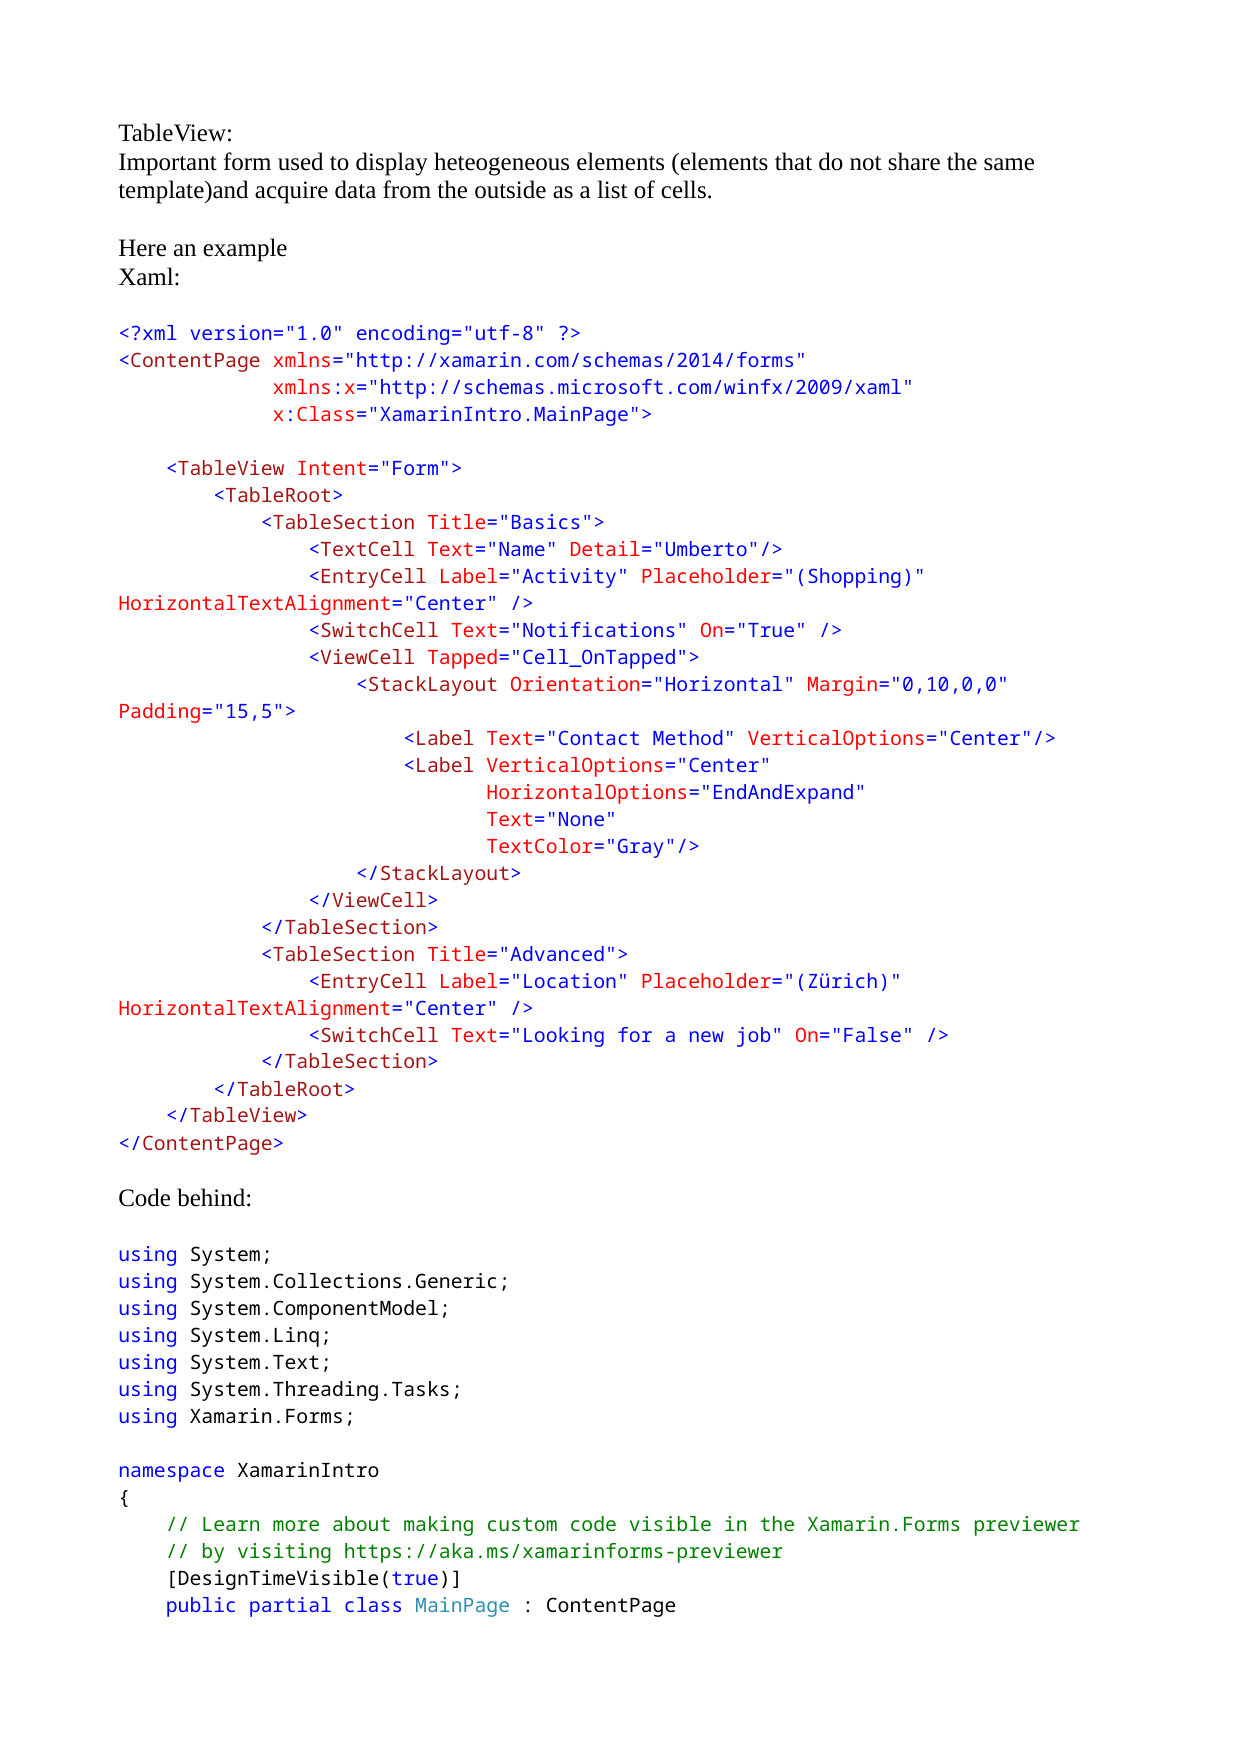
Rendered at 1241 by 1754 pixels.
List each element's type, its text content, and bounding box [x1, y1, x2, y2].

text // by visiting https://aka.ms/xamarinforms-previewer [118, 1537, 1122, 1564]
text TableView: [118, 118, 1122, 147]
text using System.Text; [118, 1348, 1122, 1375]
text [DesignTimeVisible(true)] [118, 1564, 1122, 1591]
text <ContentPage xmlns="http://xamarin.com/schemas/2014/forms" [118, 346, 1122, 373]
text using System.Linq; [118, 1321, 1122, 1348]
text <SwitchCell Text="Notifications" On="True" /> [118, 616, 1122, 643]
text <ViewCell Tapped="Cell_OnTapped"> [118, 643, 1122, 670]
text <EntryCell Label="Activity" Placeholder="(Shopping)" HorizontalTextAlignment="Center" /> [118, 562, 1122, 616]
text </ViewCell> [118, 886, 1122, 913]
text using Xamarin.Forms; [118, 1402, 1122, 1429]
text </ContentPage> [118, 1129, 1122, 1156]
text xmlns:x="http://schemas.microsoft.com/winfx/2009/xaml" [118, 373, 1122, 400]
text </TableSection> [118, 1048, 1122, 1075]
text Here an example [118, 233, 1122, 262]
text </StackLayout> [118, 859, 1122, 886]
text x:Class="XamarinIntro.MainPage"> [118, 400, 1122, 427]
text <TableSection Title="Advanced"> [118, 940, 1122, 967]
text <Label Text="Contact Method" VerticalOptions="Center"/> [118, 724, 1122, 751]
text <TableView Intent="Form"> [118, 454, 1122, 481]
text HorizontalOptions="EndAndExpand" [118, 778, 1122, 805]
text { [118, 1483, 1122, 1510]
text namespace XamarinIntro [118, 1456, 1122, 1483]
text </TableRoot> [118, 1075, 1122, 1102]
text Text="None" [118, 805, 1122, 832]
text <?xml version="1.0" encoding="utf-8" ?> [118, 319, 1122, 346]
text <StackLayout Orientation="Horizontal" Margin="0,10,0,0" Padding="15,5"> [118, 670, 1122, 724]
text <EntryCell Label="Location" Placeholder="(Zürich)" HorizontalTextAlignment="Center" /> [118, 967, 1122, 1021]
text public partial class MainPage : ContentPage [118, 1591, 1122, 1618]
text using System.Collections.Generic; [118, 1267, 1122, 1294]
text Code behind: [118, 1183, 1122, 1211]
text using System; [118, 1240, 1122, 1267]
text // Learn more about making custom code visible in the Xamarin.Forms previewer [118, 1510, 1122, 1537]
text <Label VerticalOptions="Center" [118, 751, 1122, 778]
text </TableView> [118, 1102, 1122, 1129]
text <TableSection Title="Basics"> [118, 508, 1122, 535]
text Important form used to display heteogeneous elements (elements that do not share the same template)and acquire data from the outside as a list of cells. [118, 147, 1122, 204]
text <TableRoot> [118, 481, 1122, 508]
text using System.ComponentModel; [118, 1294, 1122, 1321]
text <TextCell Text="Name" Detail="Umberto"/> [118, 535, 1122, 562]
text <SwitchCell Text="Looking for a new job" On="False" /> [118, 1021, 1122, 1048]
text </TableSection> [118, 913, 1122, 940]
text using System.Threading.Tasks; [118, 1375, 1122, 1402]
text TextColor="Gray"/> [118, 832, 1122, 859]
text Xaml: [118, 262, 1122, 291]
